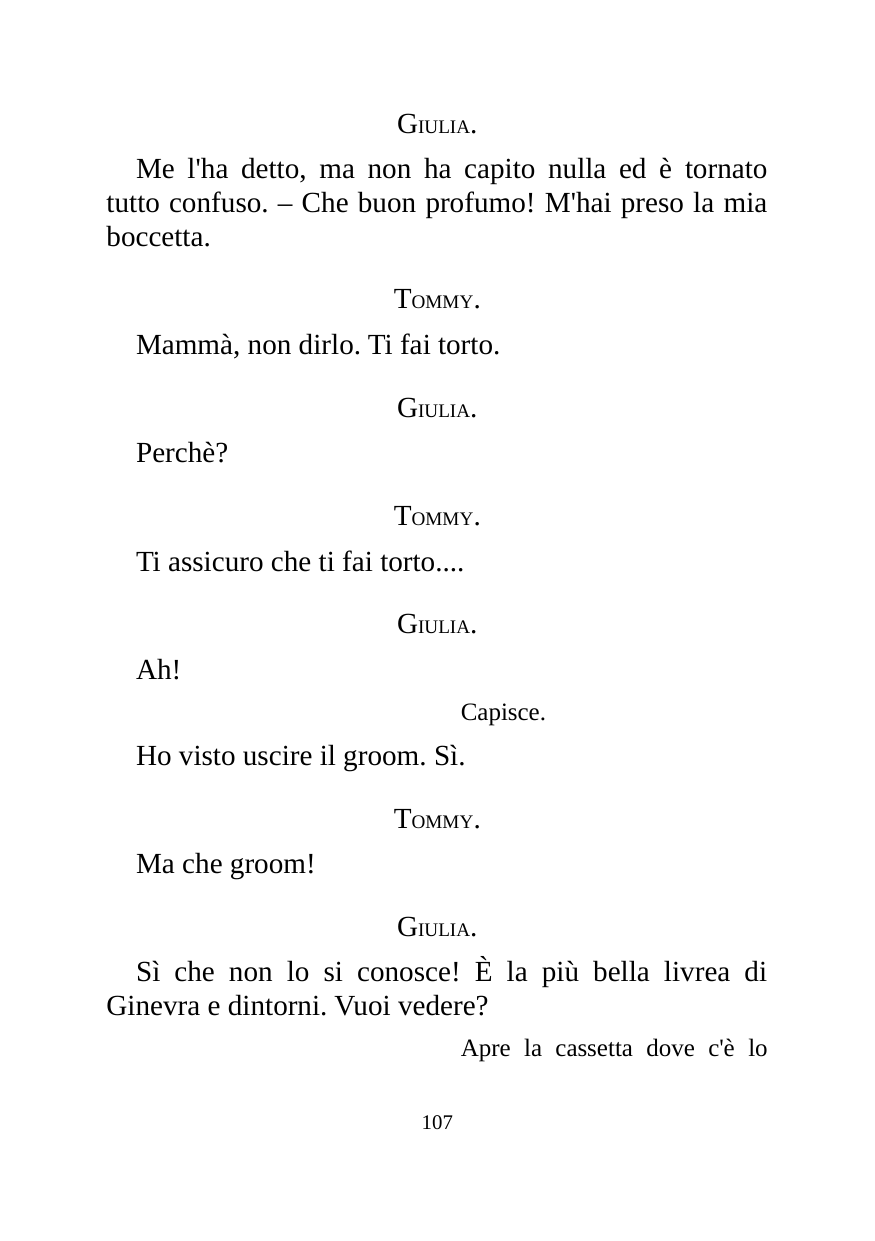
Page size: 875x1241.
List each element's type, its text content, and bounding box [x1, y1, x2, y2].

text Ti assicuro che ti fai torto.... [106, 544, 768, 577]
text Tommy. [106, 801, 768, 834]
text Perchè? [106, 435, 768, 469]
text Giulia. [106, 607, 768, 640]
text Me l'ha detto, ma non ha capito nulla ed è tornato tutto confuso. – Che buon profumo! M'hai preso la mia boccetta. [106, 152, 768, 252]
text Giulia. [106, 106, 768, 140]
text Capisce. [461, 697, 768, 726]
text Ah! [106, 652, 768, 686]
text Ho visto uscire il groom. Sì. [106, 738, 768, 771]
text Giulia. [106, 390, 768, 423]
text Sì che non lo si conosce! È la più bella livrea di Ginevra e dintorni. Vuoi vedere? [106, 954, 768, 1022]
text Mammà, non dirlo. Ti fai torto. [106, 327, 768, 361]
text Giulia. [106, 909, 768, 943]
text Ma che groom! [106, 846, 768, 880]
text Tommy. [106, 498, 768, 532]
text Apre la cassetta dove c'è lo [461, 1033, 768, 1062]
text Tommy. [106, 282, 768, 315]
